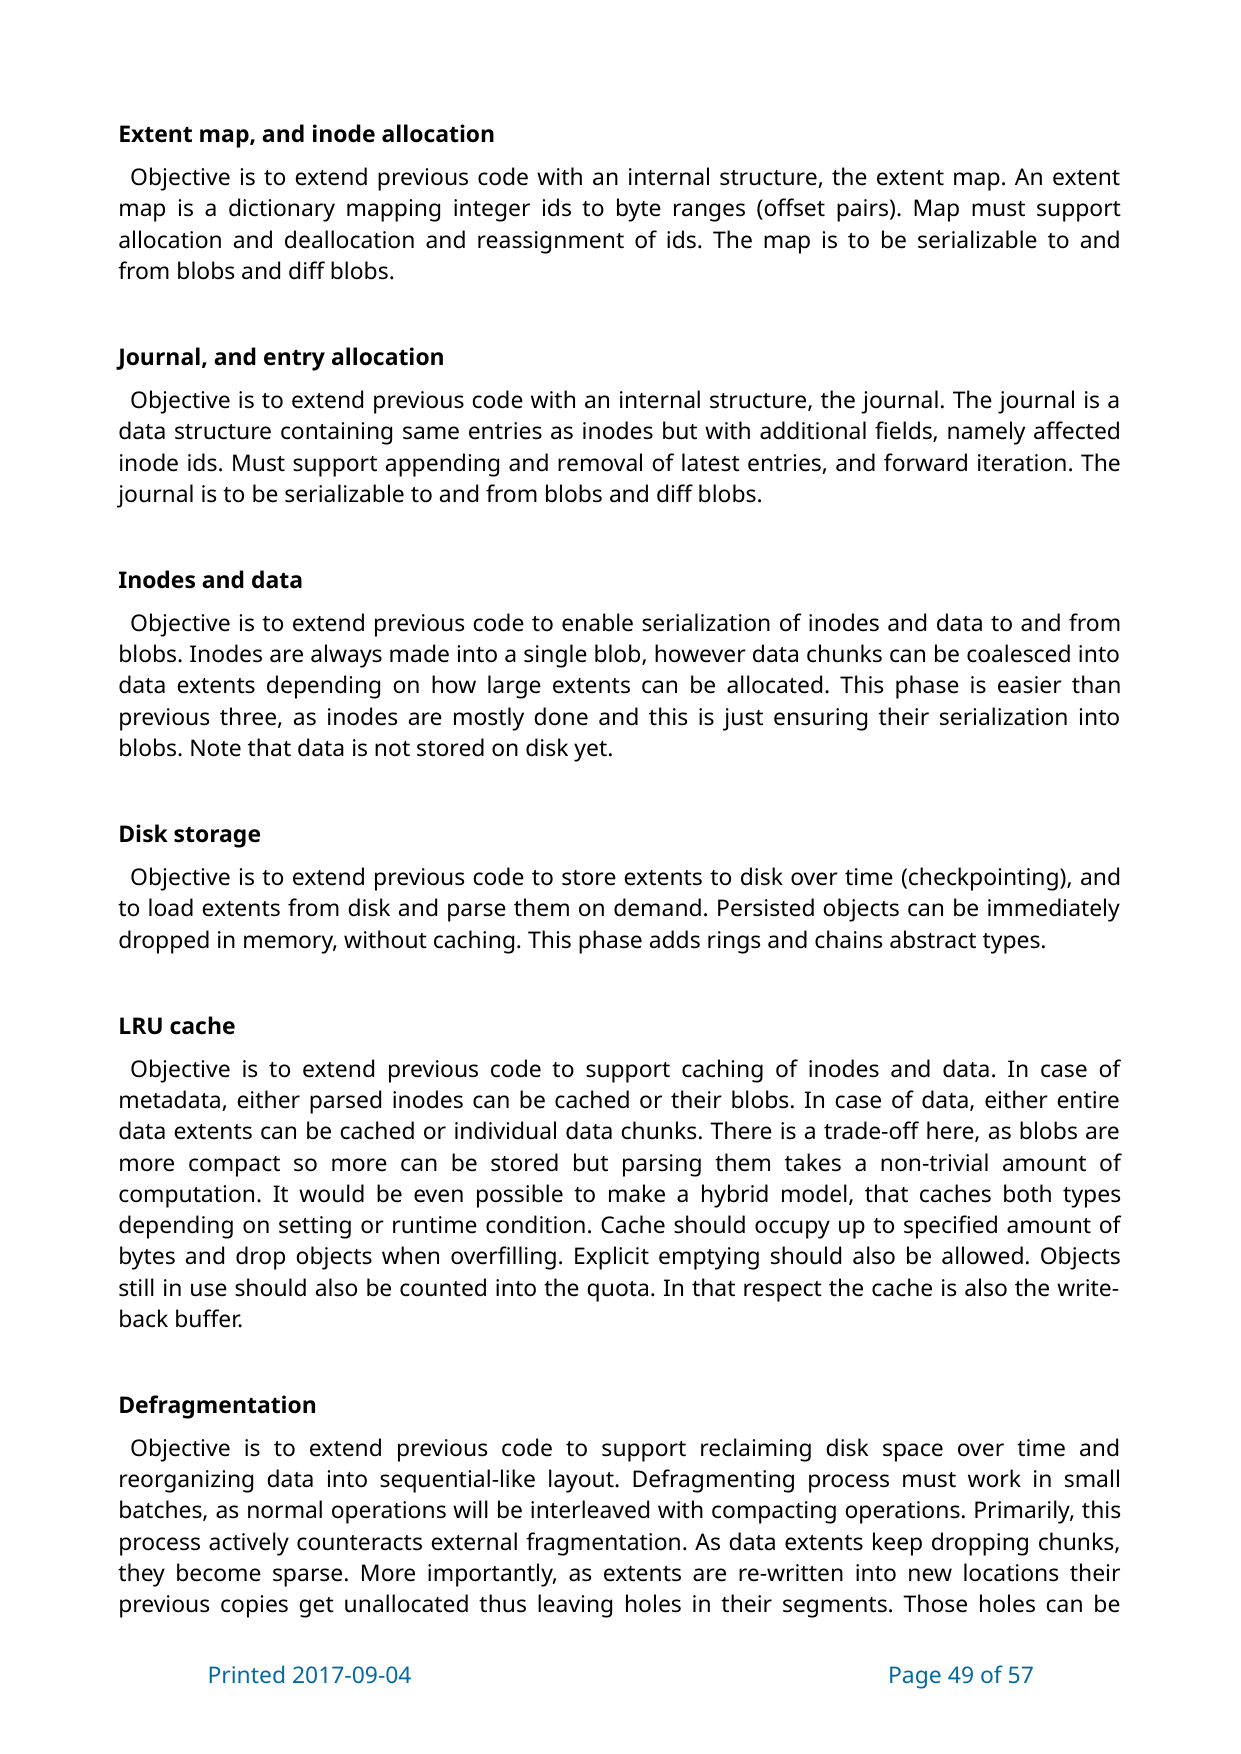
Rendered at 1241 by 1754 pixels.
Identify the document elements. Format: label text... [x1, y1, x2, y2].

text Objective is to extend previous code to enable serialization of inodes and data to and from blobs. Inodes are always made into a single blob, however data chunks can be coalesced into data extents depending on how large extents can be allocated. This phase is easier than previous three, as inodes are mostly done and this is just ensuring their serialization into blobs. Note that data is not stored on disk yet. [118, 607, 1122, 763]
text Objective is to extend previous code with an internal structure, the extent map. An extent map is a dictionary mapping integer ids to byte ranges (offset pairs). Map must support allocation and deallocation and reassignment of ids. The map is to be serializable to and from blobs and diff blobs. [118, 161, 1122, 286]
subtitle Disk storage [118, 818, 1122, 849]
text Objective is to extend previous code to support caching of inodes and data. In case of metadata, either parsed inodes can be cached or their blobs. In case of data, either entire data extents can be cached or individual data chunks. There is a trade-off here, as blobs are more compact so more can be stored but parsing them takes a non-trivial amount of computation. It would be even possible to make a hybrid model, that caches both types depending on setting or runtime condition. Cache should occupy up to specified amount of bytes and drop objects when overfilling. Explicit emptying should also be allowed. Objects still in use should also be counted into the quota. In that respect the cache is also the write-back buffer. [118, 1053, 1122, 1334]
text Objective is to extend previous code to support reclaiming disk space over time and reorganizing data into sequential-like layout. Defragmenting process must work in small batches, as normal operations will be interleaved with compacting operations. Primarily, this process actively counteracts external fragmentation. As data extents keep dropping chunks, they become sparse. More importantly, as extents are re-written into new locations their previous copies get unallocated thus leaving holes in their segments. Those holes can be [118, 1432, 1122, 1619]
subtitle Extent map, and inode allocation [118, 118, 1122, 149]
text Objective is to extend previous code with an internal structure, the journal. The journal is a data structure containing same entries as inodes but with additional fields, namely affected inode ids. Must support appending and removal of latest entries, and forward iteration. The journal is to be serializable to and from blobs and diff blobs. [118, 384, 1122, 509]
subtitle Defragmentation [118, 1389, 1122, 1420]
text Objective is to extend previous code to store extents to disk over time (checkpointing), and to load extents from disk and parse them on demand. Persisted objects can be immediately dropped in memory, without caching. This phase adds rings and chains abstract types. [118, 861, 1122, 955]
subtitle Journal, and entry allocation [118, 341, 1122, 372]
subtitle Inodes and data [118, 564, 1122, 595]
subtitle LRU cache [118, 1010, 1122, 1041]
